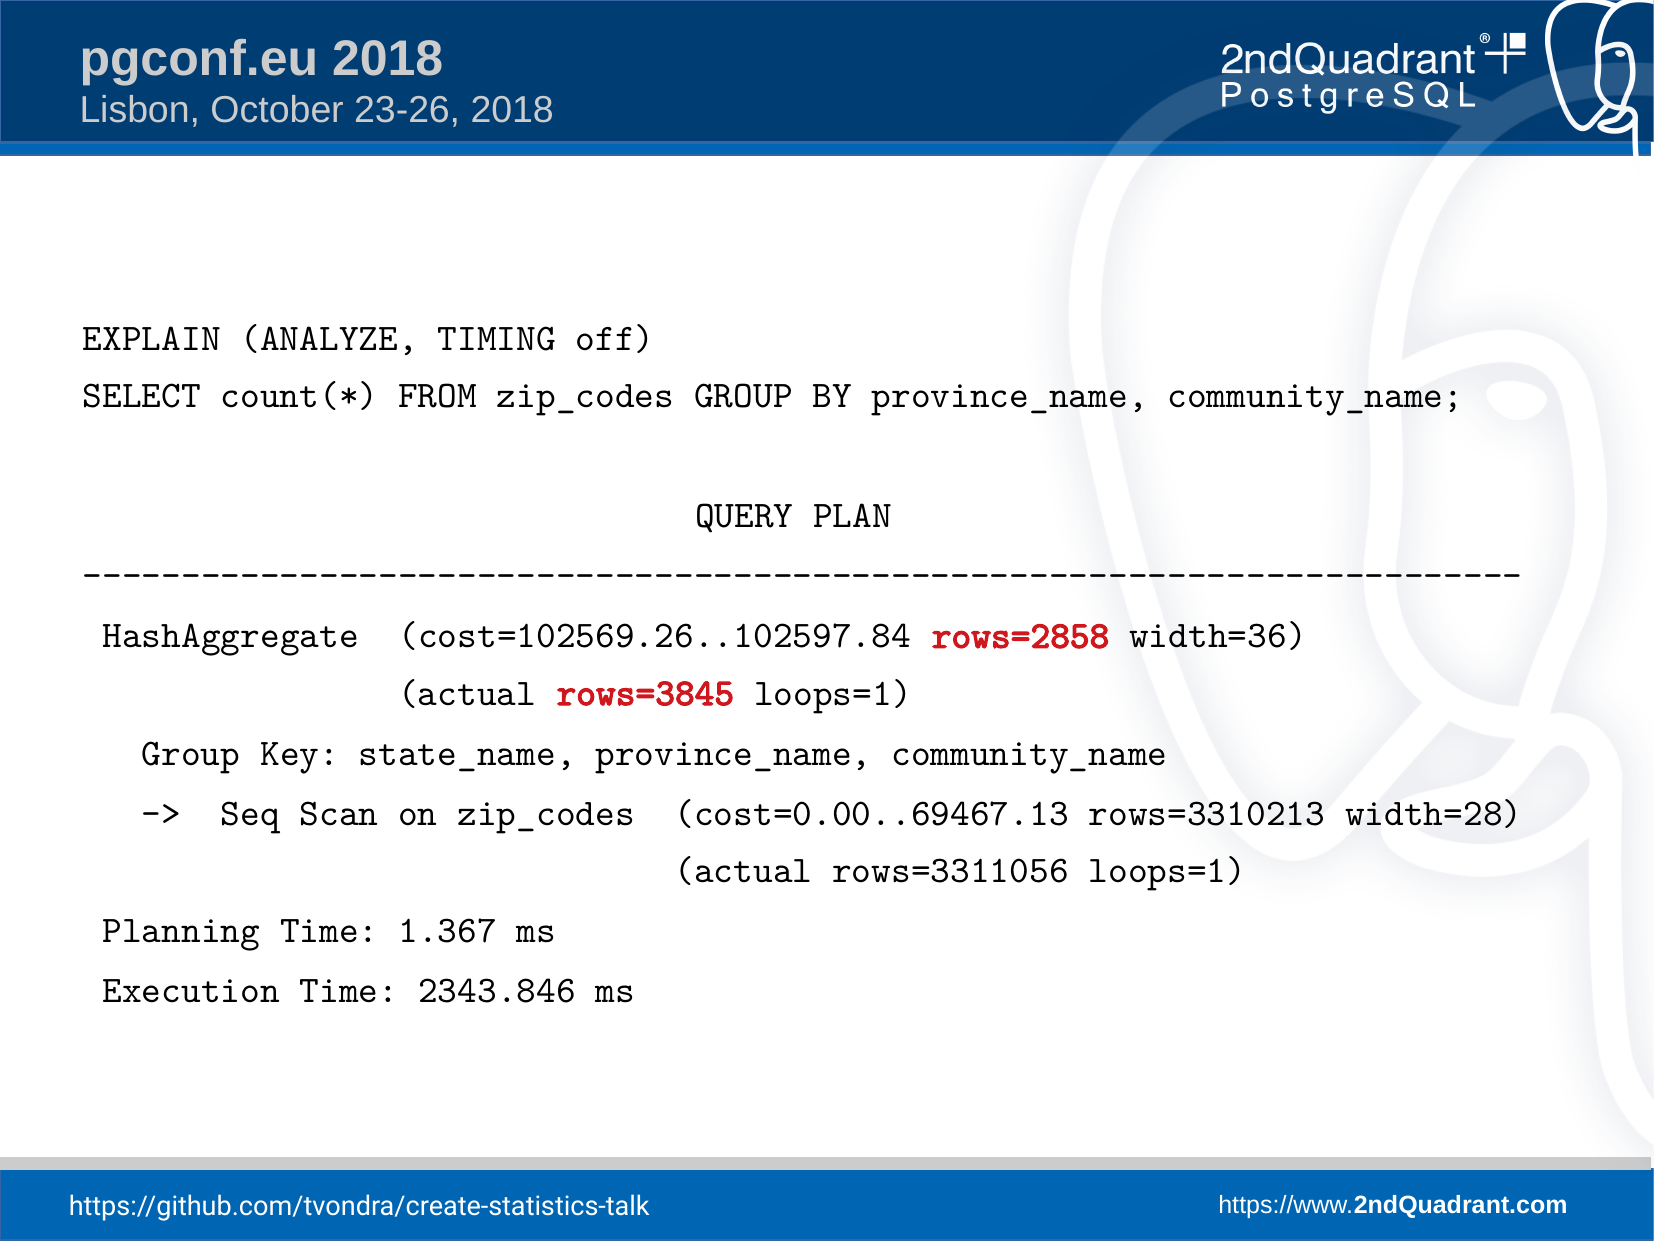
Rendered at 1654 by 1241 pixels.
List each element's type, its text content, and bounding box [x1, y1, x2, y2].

picture [632, 0, 1654, 1241]
list EXPLAIN (ANALYZE, TIMING off) SELECT count(*) FROM zip_codes GROUP BY province_name, community_name; QUERY PLAN ------------------------------------------------------------------------- HashAggregate (cost=102569.26..102597.84 rows=2858 width=36) (actual rows=3845 loops=1) Group Key: state_name, province_name, community_name -> Seq Scan on zip_codes (cost=0.00..69467.13 rows=3310213 width=28) (actual rows=3311056 loops=1) Planning Time: 1.367 ms Execution Time: 2343.846 ms [82, 304, 1571, 1070]
